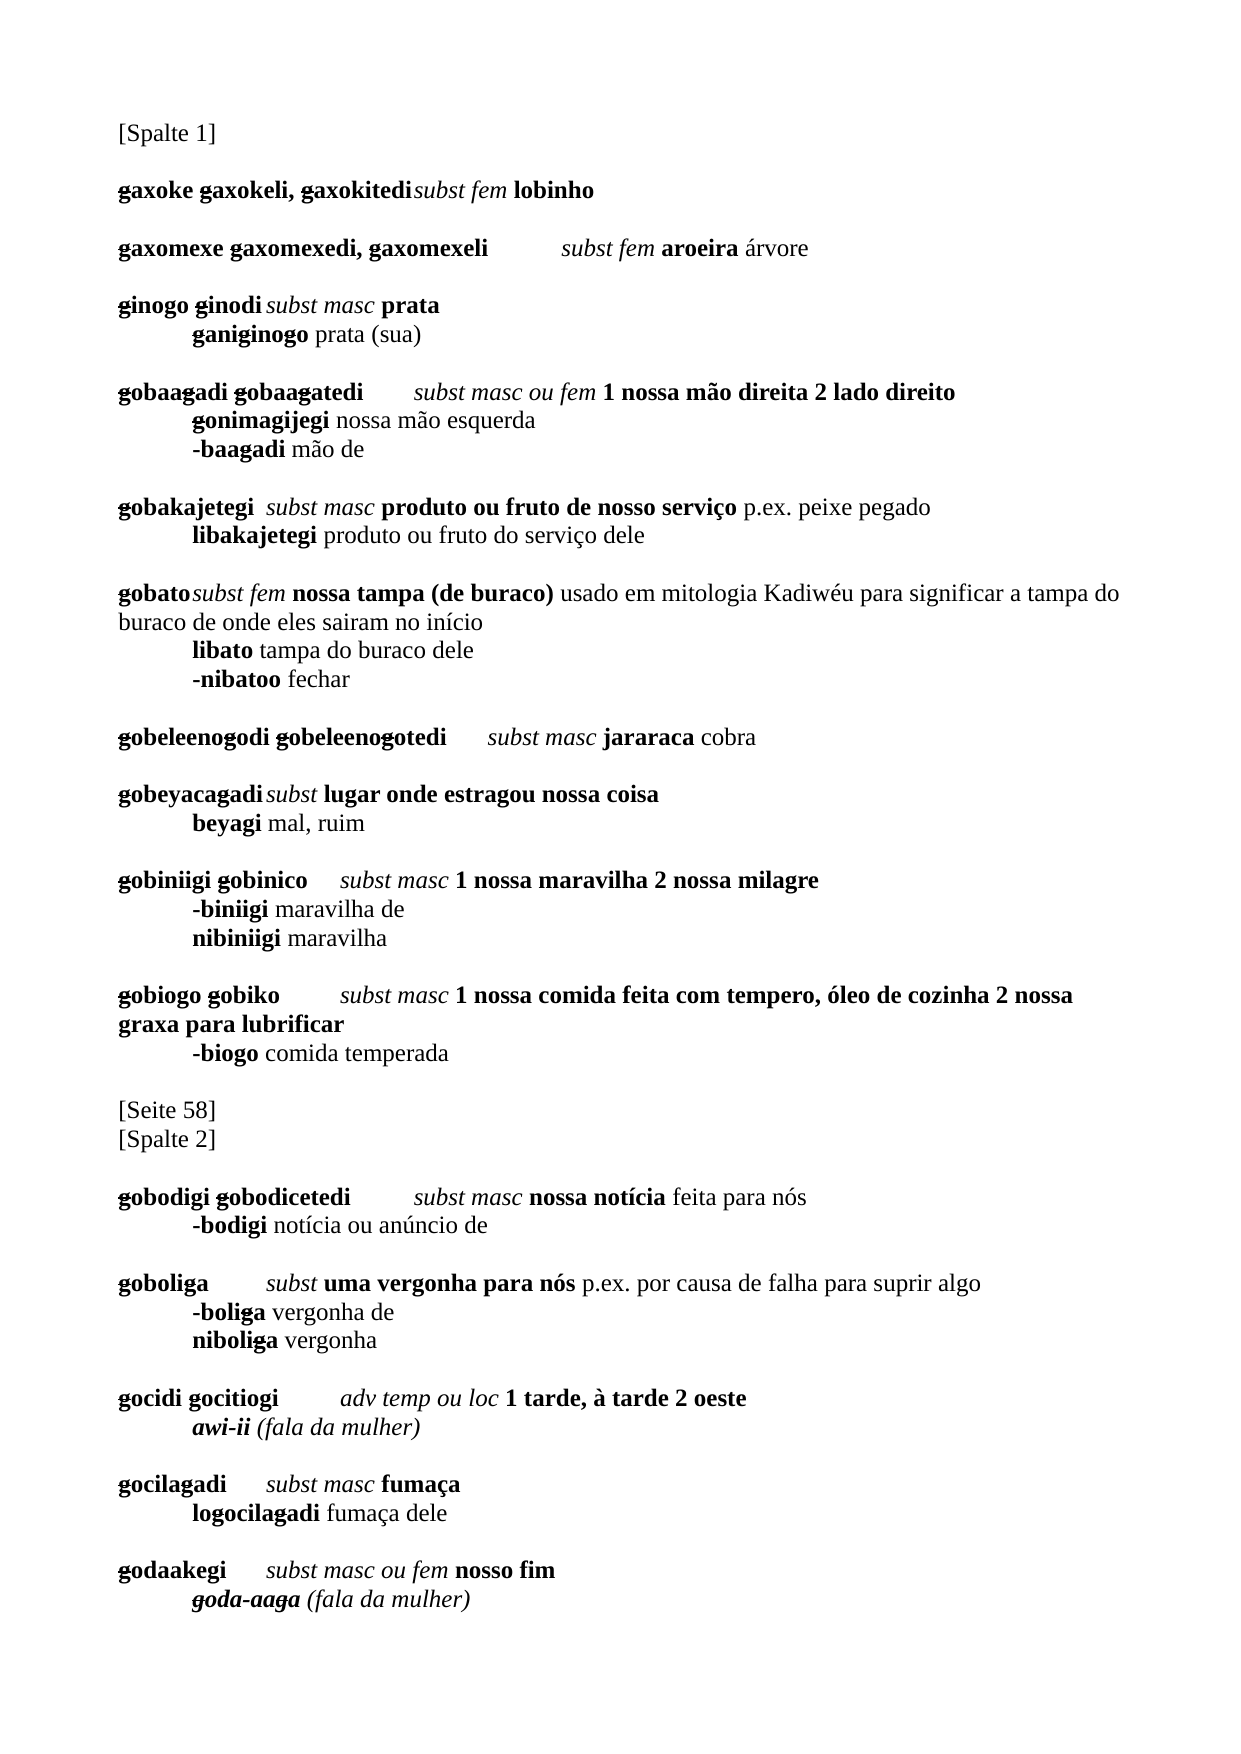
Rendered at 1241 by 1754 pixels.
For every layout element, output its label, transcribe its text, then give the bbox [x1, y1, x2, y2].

text ganiginogo prata (sua) [118, 319, 1122, 348]
text -boliga vergonha de [118, 1297, 1122, 1326]
text gobakajetegi subst masc produto ou fruto de nosso serviço p.ex. peixe pegado [118, 492, 1122, 521]
text gobeleenogodi gobeleenogotedi subst masc jararaca cobra [118, 722, 1122, 751]
text -nibatoo fechar [118, 664, 1122, 693]
text gocilagadi subst masc fumaça [118, 1469, 1122, 1498]
text gobeyacagadi subst lugar onde estragou nossa coisa [118, 779, 1122, 808]
text godaakegi subst masc ou fem nosso fim [118, 1556, 1122, 1584]
text gobiogo gobiko subst masc 1 nossa comida feita com tempero, óleo de cozinha 2 nossa graxa para lubrificar [118, 981, 1122, 1038]
text -bodigi notícia ou anúncio de [118, 1211, 1122, 1239]
text -biogo comida temperada [118, 1038, 1122, 1067]
text logocilagadi fumaça dele [118, 1498, 1122, 1527]
text ginogo ginodi subst masc prata [118, 291, 1122, 319]
text [Seite 58] [118, 1096, 1122, 1124]
text niboliga vergonha [118, 1326, 1122, 1354]
text gobaagadi gobaagatedi subst masc ou fem 1 nossa mão direita 2 lado direito [118, 377, 1122, 406]
text gobiniigi gobinico subst masc 1 nossa maravilha 2 nossa milagre [118, 866, 1122, 894]
text libato tampa do buraco dele [118, 636, 1122, 664]
text gaxomexe gaxomexedi, gaxomexeli subst fem aroeira árvore [118, 233, 1122, 262]
text gobodigi gobodicetedi subst masc nossa notícia feita para nós [118, 1182, 1122, 1211]
text [Spalte 2] [118, 1124, 1122, 1153]
text nibiniigi maravilha [118, 923, 1122, 952]
text awi-ii (fala da mulher) [118, 1412, 1122, 1441]
text [Spalte 1] [118, 118, 1122, 147]
text beyagi mal, ruim [118, 808, 1122, 837]
text libakajetegi produto ou fruto do serviço dele [118, 521, 1122, 549]
text -baagadi mão de [118, 434, 1122, 463]
text goda-aaga (fala da mulher) [118, 1584, 1122, 1613]
text gonimagijegi nossa mão esquerda [118, 406, 1122, 434]
text gaxoke gaxokeli, gaxokitedi subst fem lobinho [118, 176, 1122, 204]
text gocidi gocitiogi adv temp ou loc 1 tarde, à tarde 2 oeste [118, 1383, 1122, 1412]
text -biniigi maravilha de [118, 894, 1122, 923]
text gobato subst fem nossa tampa (de buraco) usado em mitologia Kadiwéu para significar a tampa do buraco de onde eles sairam no início [118, 578, 1122, 636]
text goboliga subst uma vergonha para nós p.ex. por causa de falha para suprir algo [118, 1268, 1122, 1297]
